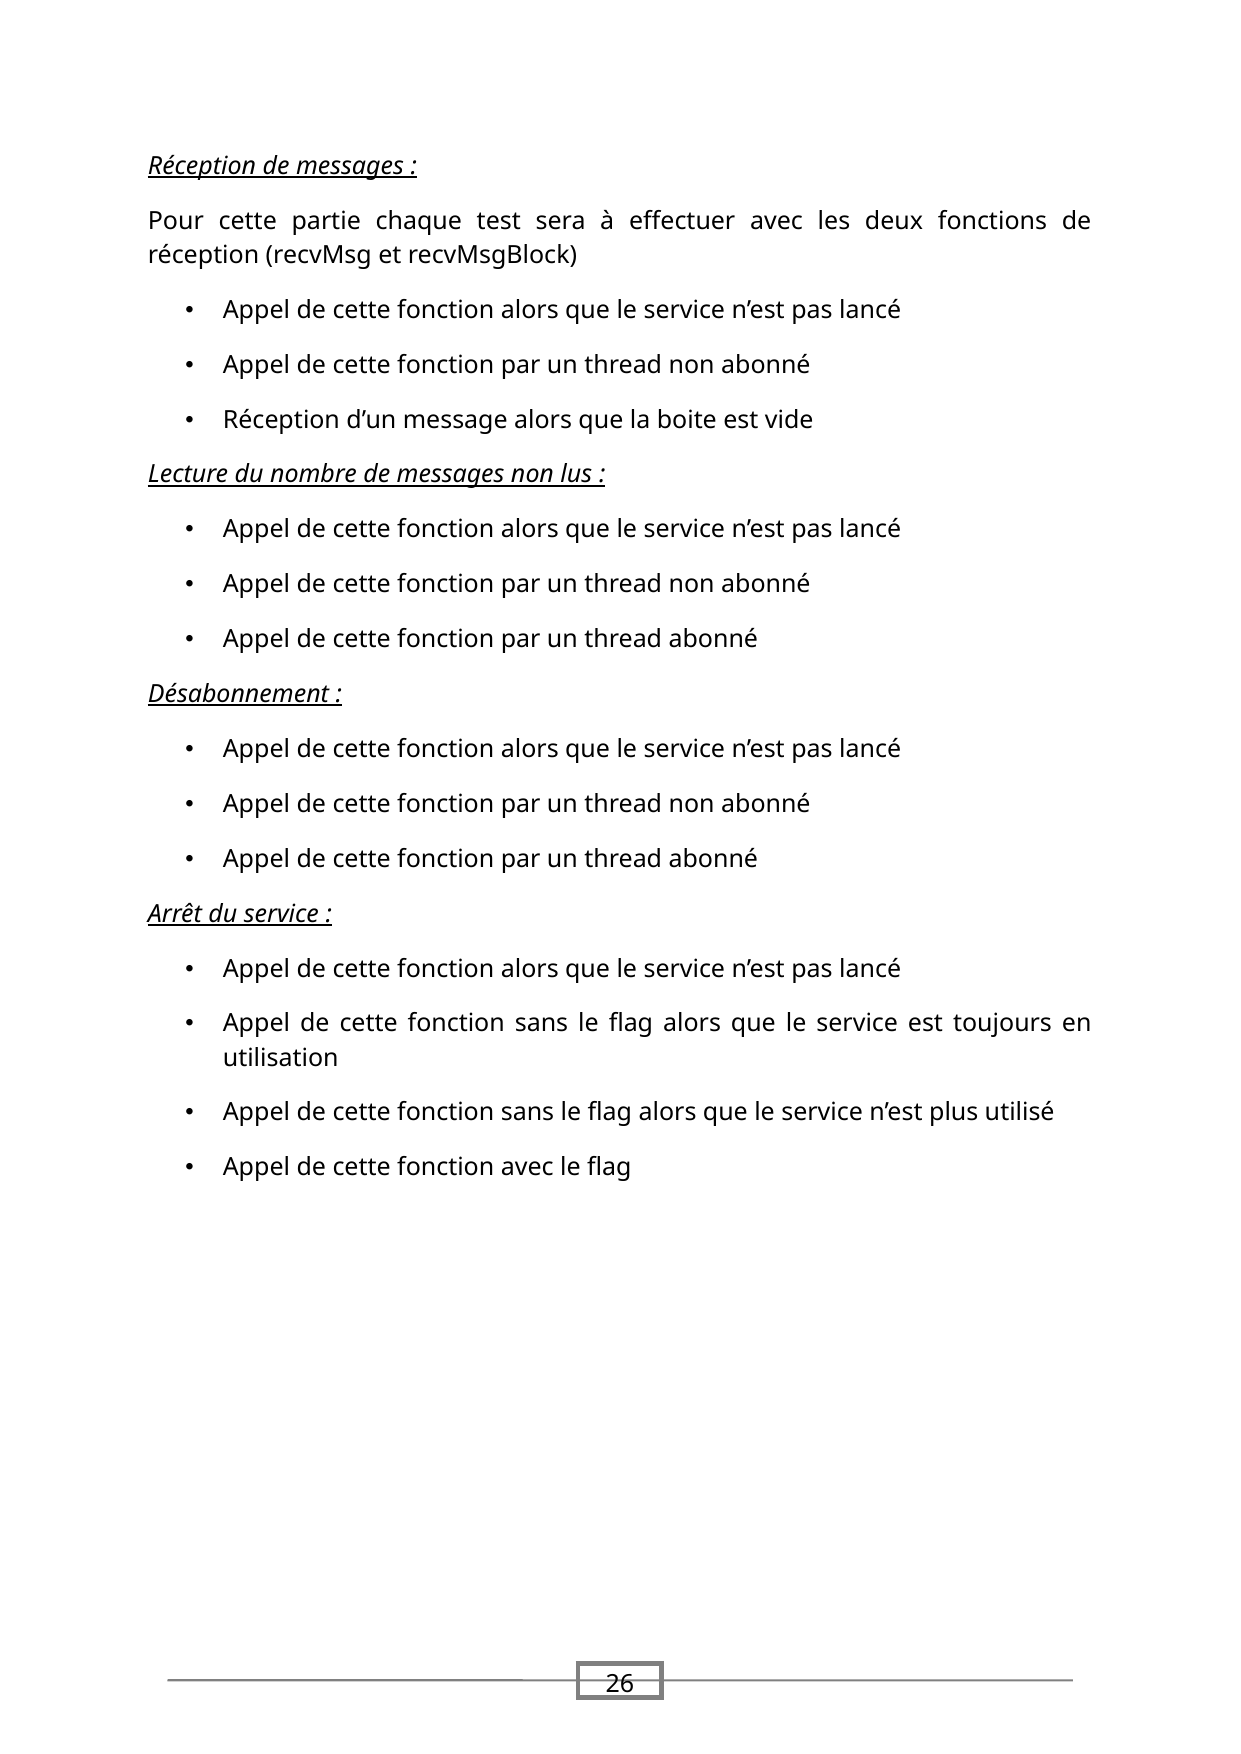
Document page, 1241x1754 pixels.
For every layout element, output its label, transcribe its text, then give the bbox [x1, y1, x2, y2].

list Appel de cette fonction alors que le service n’est pas lancé [185, 511, 1093, 545]
list Appel de cette fonction par un thread abonné [185, 621, 1093, 655]
list Appel de cette fonction alors que le service n’est pas lancé [185, 291, 1093, 326]
text Désabonnement : [148, 676, 1093, 710]
list Appel de cette fonction alors que le service n’est pas lancé [185, 950, 1093, 984]
list Réception d’un message alors que la boite est vide [185, 401, 1093, 435]
list Appel de cette fonction avec le flag [185, 1149, 1093, 1183]
text Réception de messages : [148, 148, 1093, 182]
list Appel de cette fonction alors que le service n’est pas lancé [185, 731, 1093, 765]
list Appel de cette fonction sans le flag alors que le service n’est plus utilisé [185, 1094, 1093, 1128]
list Appel de cette fonction par un thread non abonné [185, 346, 1093, 380]
text Lecture du nombre de messages non lus : [148, 456, 1093, 490]
text Arrêt du service : [148, 895, 1093, 929]
list Appel de cette fonction par un thread non abonné [185, 566, 1093, 600]
list Appel de cette fonction sans le flag alors que le service est toujours en utilisation [185, 1005, 1093, 1073]
list Appel de cette fonction par un thread non abonné [185, 786, 1093, 819]
list Appel de cette fonction par un thread abonné [185, 840, 1093, 874]
text Pour cette partie chaque test sera à effectuer avec les deux fonctions de réception (recvMsg et recvMsgBlock) [148, 202, 1093, 271]
